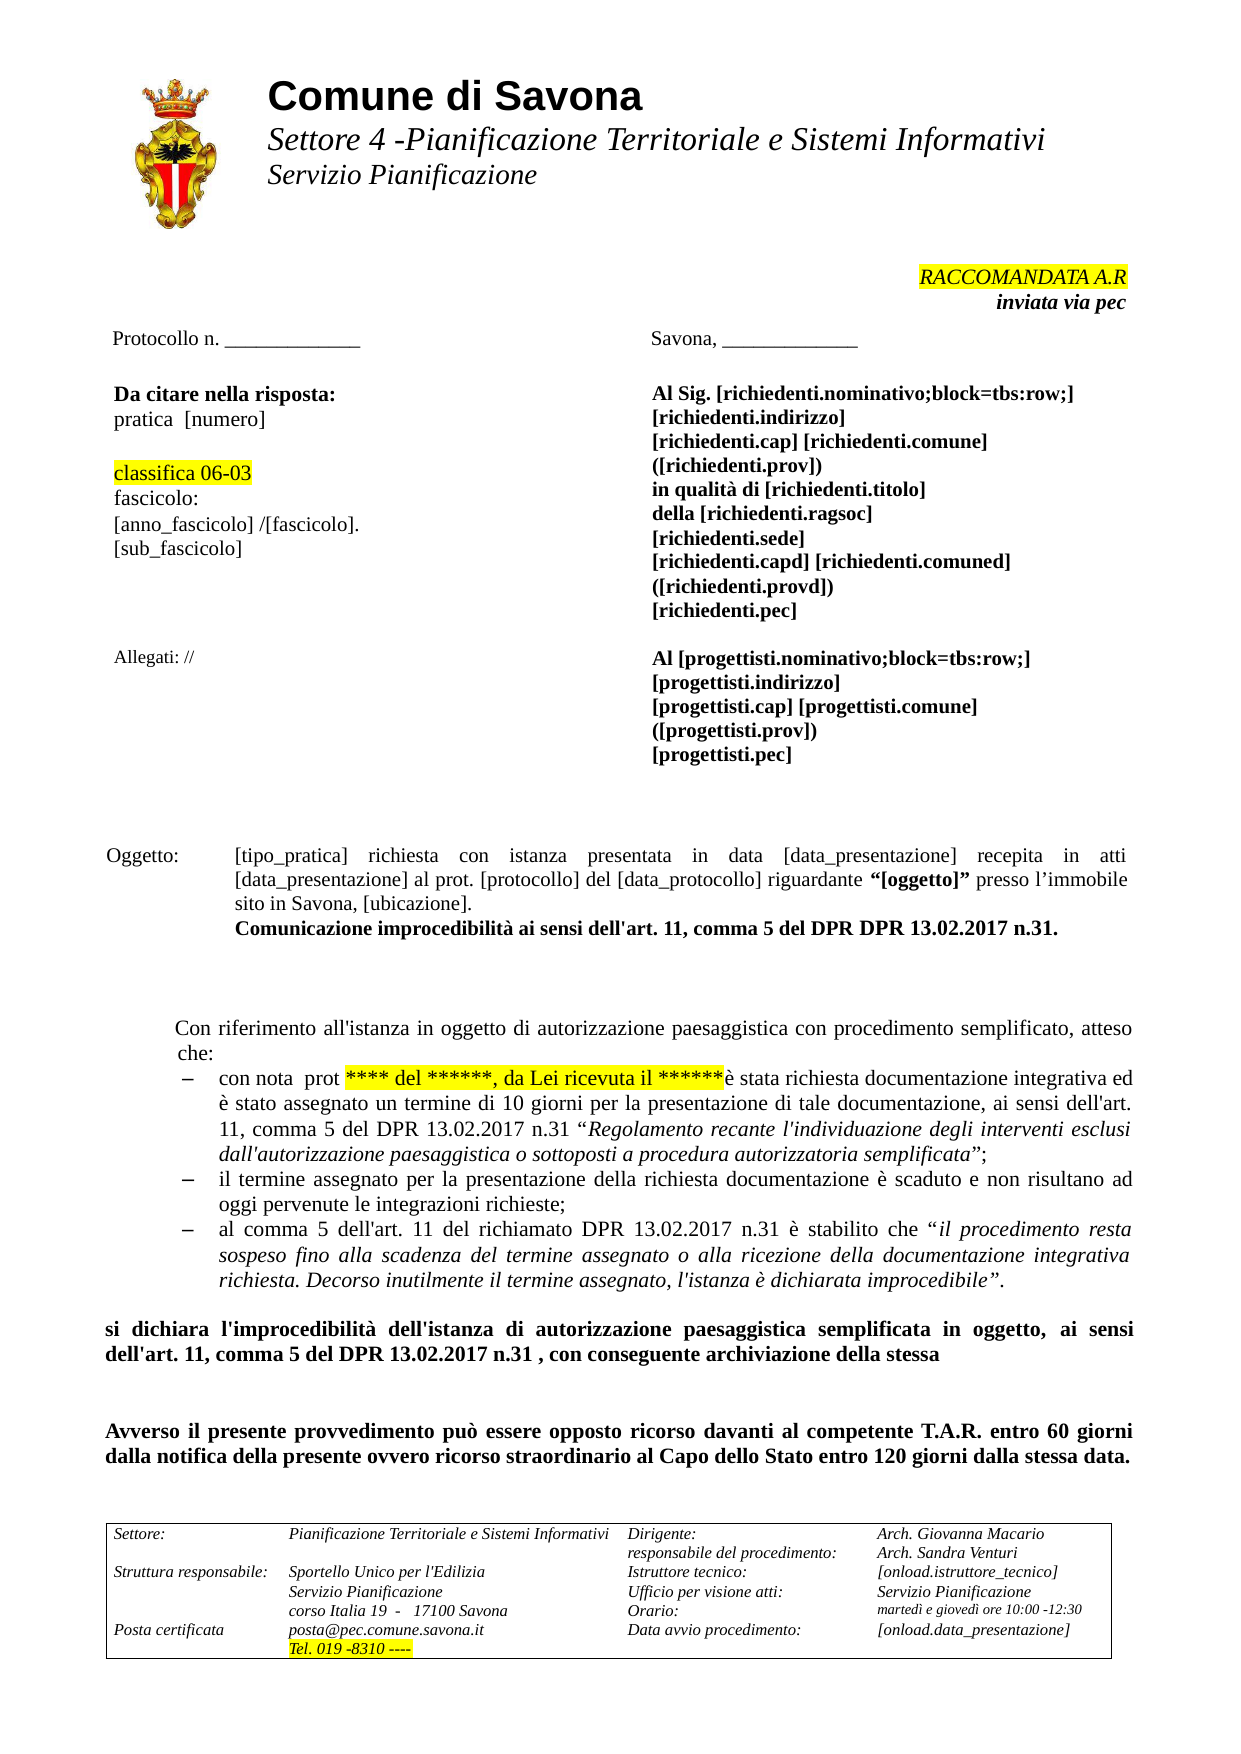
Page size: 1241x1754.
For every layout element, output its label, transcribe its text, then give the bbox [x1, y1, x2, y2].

table_header RACCOMANDATA A.R inviata via pec [645, 259, 1134, 320]
list il termine assegnato per la presentazione della richiesta documentazione è scaduto e non risultano ad oggi pervenute le integrazioni richieste; [182, 1166, 1134, 1216]
text Avverso il presente provvedimento può essere opposto ricorso davanti al competente T.A.R. entro 60 giorni dalla notifica della presente ovvero ricorso straordinario al Capo dello Stato entro 120 giorni dalla stessa data. [105, 1418, 1134, 1468]
table_header [455, 381, 644, 646]
table_cell [455, 646, 644, 792]
table_header [106, 259, 645, 320]
list al comma 5 dell'art. 11 del richiamato DPR 13.02.2017 n.31 è stabilito che “il procedimento resta sospeso fino alla scadenza del termine assegnato o alla ricezione della documentazione integrativa richiesta. Decorso inutilmente il termine assegnato, l'istanza è dichiarata improcedibile”. [182, 1216, 1134, 1292]
table_cell Protocollo n. _____________ [106, 320, 645, 356]
text si dichiara l'improcedibilità dell'istanza di autorizzazione paesaggistica semplificata in oggetto, ai sensi dell'art. 11, comma 5 del DPR 13.02.2017 n.31 , con conseguente archiviazione della stessa [105, 1316, 1134, 1366]
list con nota prot **** del ******, da Lei ricevuta il ******è stata richiesta documentazione integrativa ed è stato assegnato un termine di 10 giorni per la presentazione di tale documentazione, ai sensi dell'art. 11, comma 5 del DPR 13.02.2017 n.31 “Regolamento recante l'individuazione degli interventi esclusi dall'autorizzazione paesaggistica o sottoposti a procedura autorizzatoria semplificata”; [182, 1065, 1134, 1166]
table_header Oggetto: [99, 843, 227, 940]
table_header [tipo_pratica] richiesta con istanza presentata in data [data_presentazione] recepita in atti [data_presentazione] al prot. [protocollo] del [data_protocollo] riguardante “[oggetto]” presso l’immobile sito in Savona, [ubicazione]. Comunicazione improcedibilità ai sensi dell'art. 11, comma 5 del DPR DPR 13.02.2017 n.31. [227, 843, 1135, 940]
text Con riferimento all'istanza in oggetto di autorizzazione paesaggistica con procedimento semplificato, atteso che: [174, 1015, 1134, 1065]
table_cell Al [progettisti.nominativo;block=tbs:row;] [progettisti.indirizzo] [progettisti.cap] [progettisti.comune] ([progettisti.prov]) [progettisti.pec] [644, 646, 1134, 792]
table_cell Savona, _____________ [645, 320, 1134, 356]
picture [113, 79, 238, 229]
table_cell Allegati: // [106, 646, 455, 792]
table_header Al Sig. [richiedenti.nominativo;block=tbs:row;] [richiedenti.indirizzo] [richiedenti.cap] [richiedenti.comune] ([richiedenti.prov]) in qualità di [richiedenti.titolo] della [richiedenti.ragsoc] [richiedenti.sede] [richiedenti.capd] [richiedenti.comuned] ([richiedenti.provd]) [richiedenti.pec] [644, 381, 1134, 646]
table_header Da citare nella risposta: pratica [numero] classifica 06-03 fascicolo: [anno_fascicolo] /[fascicolo].[sub_fascicolo] [106, 381, 455, 646]
